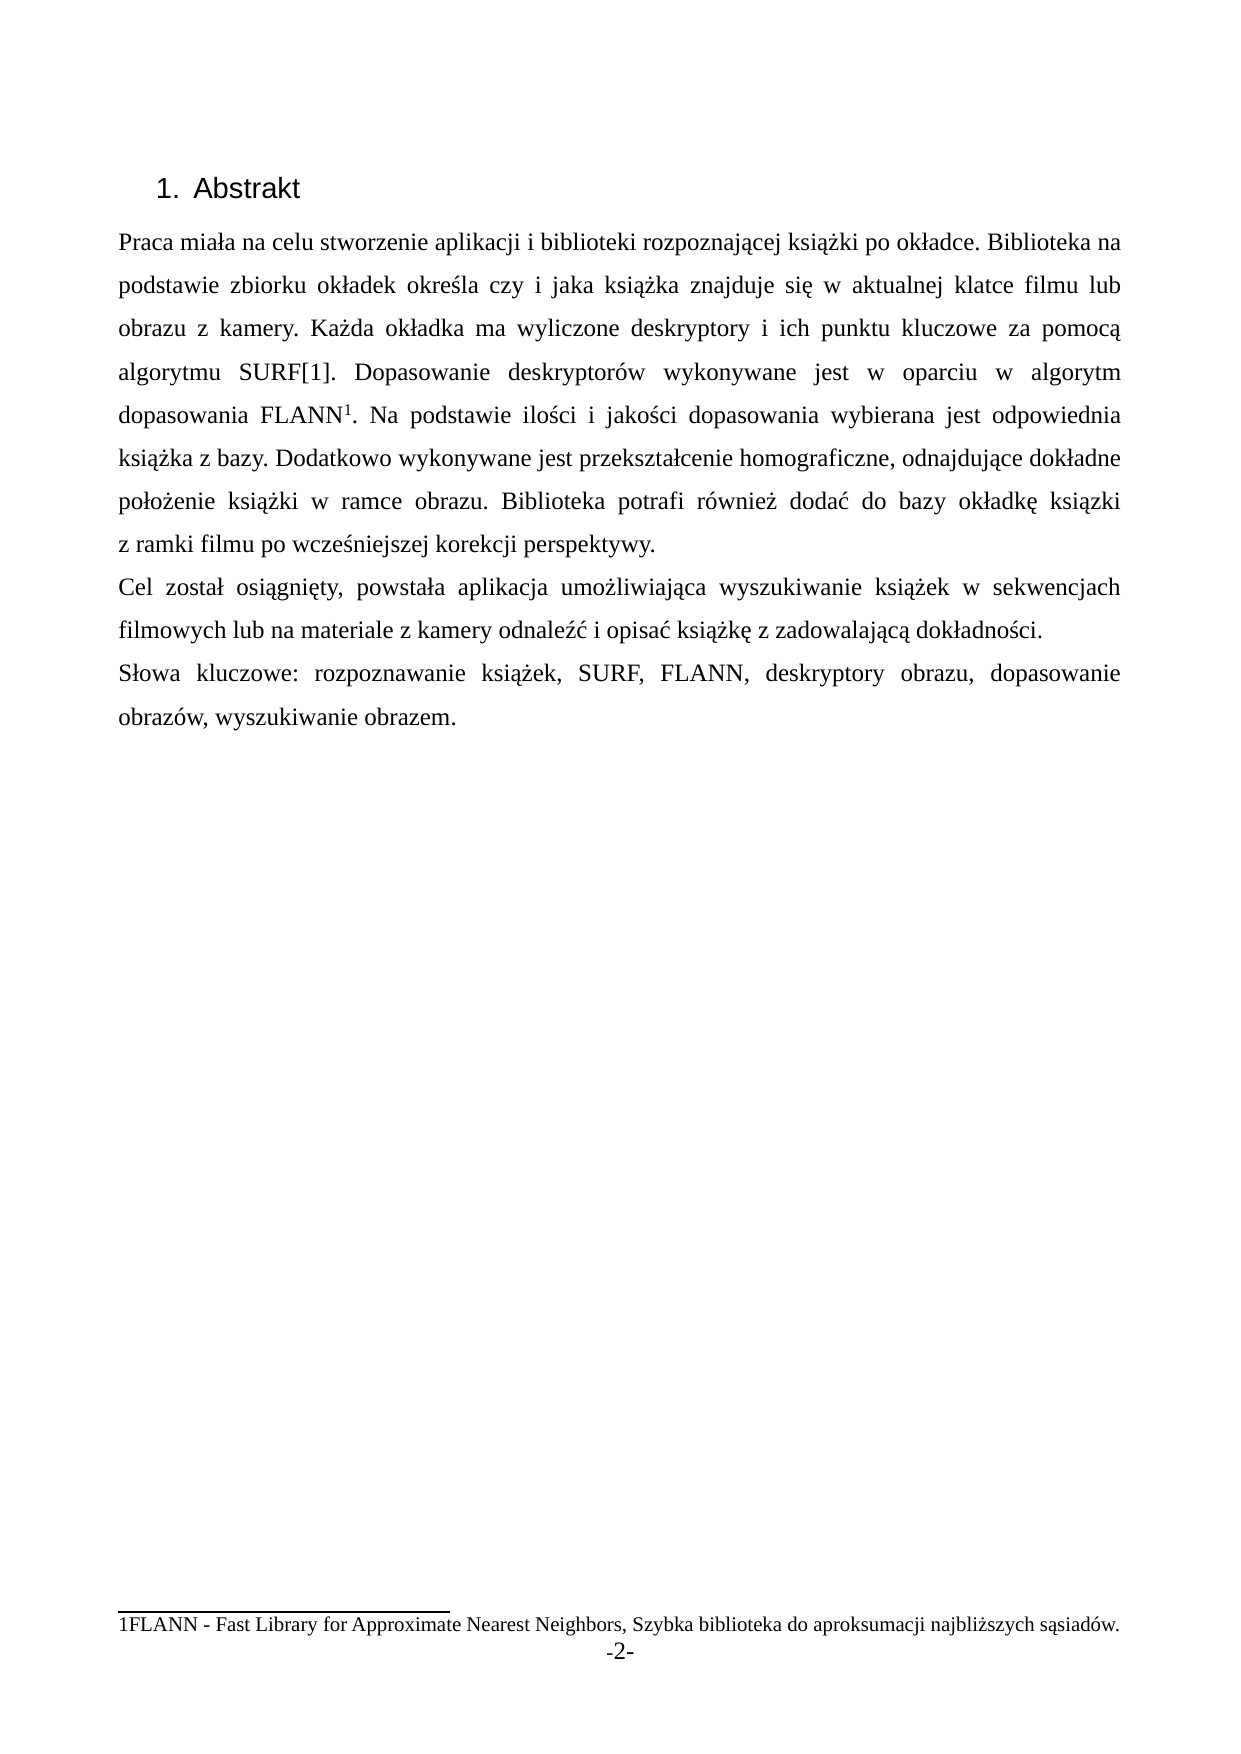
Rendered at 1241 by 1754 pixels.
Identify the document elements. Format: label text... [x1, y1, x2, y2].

subtitle Abstrakt [156, 171, 1122, 204]
text FLANN - Fast Library for Approximate Nearest Neighbors, Szybka biblioteka do aproksumacji najbliższych sąsiadów. [118, 1612, 1122, 1636]
text Cel został osiągnięty, powstała aplikacja umożliwiająca wyszukiwanie książek w sekwencjach filmowych lub na materiale z kamery odnaleźć i opisać książkę z zadowalającą dokładności. [118, 572, 1122, 644]
text Praca miała na celu stworzenie aplikacji i biblioteki rozpoznającej książki po okładce. Biblioteka na podstawie zbiorku okładek określa czy i jaka książka znajduje się w aktualnej klatce filmu lub obrazu z kamery. Każda okładka ma wyliczone deskryptory i ich punktu kluczowe za pomocą algorytmu SURF[1]. Dopasowanie deskryptorów wykonywane jest w oparciu w algorytm dopasowania FLANN. Na podstawie ilości i jakości dopasowania wybierana jest odpowiednia książka z bazy. Dodatkowo wykonywane jest przekształcenie homograficzne, odnajdujące dokładne położenie książki w ramce obrazu. Biblioteka potrafi również dodać do bazy okładkę ksiązki z ramki filmu po wcześniejszej korekcji perspektywy. [118, 227, 1122, 558]
text Słowa kluczowe: rozpoznawanie książek, SURF, FLANN, deskryptory obrazu, dopasowanie obrazów, wyszukiwanie obrazem. [118, 658, 1122, 730]
